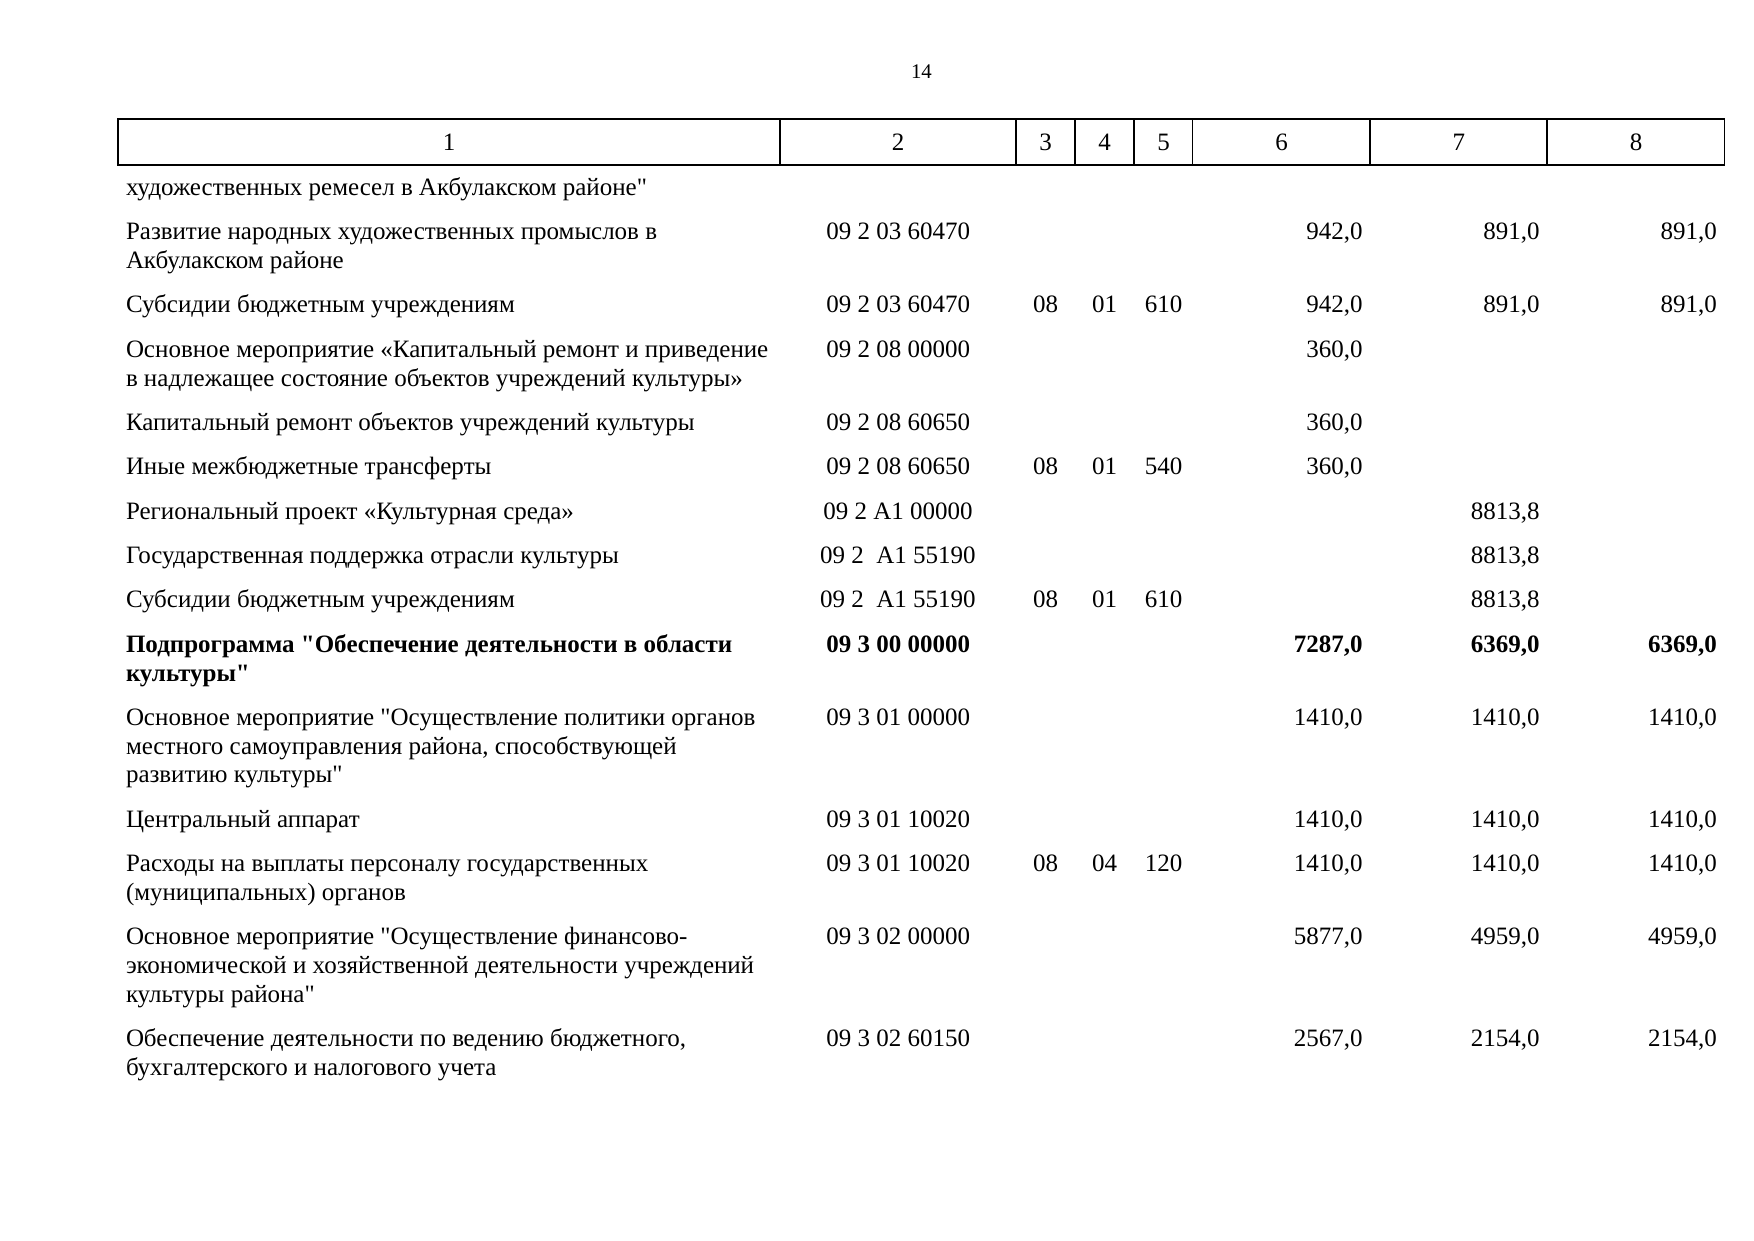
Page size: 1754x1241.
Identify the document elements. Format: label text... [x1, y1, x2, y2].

table_cell Основное мероприятие «Капитальный ремонт и приведение в надлежащее состояние объектов учреждений культуры» [118, 326, 780, 399]
table_cell [1016, 399, 1075, 443]
table_header [119, 120, 779, 164]
table_header [1548, 120, 1724, 164]
table_cell [1370, 399, 1547, 443]
table_cell [780, 166, 1016, 208]
table_cell 1410,0 [1370, 796, 1547, 840]
table_cell [1547, 399, 1724, 443]
table_cell [1075, 209, 1134, 282]
table_cell [1016, 488, 1075, 532]
table_cell [1547, 532, 1724, 577]
table_cell [1193, 577, 1370, 621]
table_cell 942,0 [1193, 282, 1370, 326]
table_cell 1410,0 [1547, 796, 1724, 840]
table_cell Подпрограмма "Обеспечение деятельности в области культуры" [118, 621, 780, 694]
table_cell Государственная поддержка отрасли культуры [118, 532, 780, 577]
table_header 7 [1378, 128, 1539, 156]
table_cell [1016, 796, 1075, 840]
table_cell 8813,8 [1370, 488, 1547, 532]
table_cell 1410,0 [1370, 694, 1547, 796]
table_cell [1193, 532, 1370, 577]
table_cell 09 2 08 60650 [780, 399, 1016, 443]
table_header 8 [1555, 128, 1716, 156]
table_cell 891,0 [1370, 209, 1547, 282]
table_cell 891,0 [1547, 282, 1724, 326]
table_cell Основное мероприятие "Осуществление политики органов местного самоуправления района, способствующей развитию культуры" [118, 694, 780, 796]
table_cell 1410,0 [1193, 840, 1370, 913]
table_cell 1410,0 [1370, 840, 1547, 913]
table_cell [1547, 577, 1724, 621]
table_header [1371, 120, 1546, 164]
table_cell 942,0 [1193, 209, 1370, 282]
table_cell [1016, 914, 1075, 1015]
table_cell [1193, 166, 1370, 208]
table_cell [1134, 166, 1193, 208]
table_cell Иные межбюджетные трансферты [118, 444, 780, 488]
table_cell 08 [1016, 577, 1075, 621]
table_cell 08 [1016, 282, 1075, 326]
table_cell 09 2 08 00000 [780, 326, 1016, 399]
table_cell [1016, 694, 1075, 796]
table_cell 09 2 А1 00000 [780, 488, 1016, 532]
table_cell [1547, 444, 1724, 488]
table_cell 5877,0 [1193, 914, 1370, 1015]
table_header 4 [1083, 128, 1126, 156]
table_cell [1370, 444, 1547, 488]
table_cell [1075, 621, 1134, 694]
table_cell Капитальный ремонт объектов учреждений культуры [118, 399, 780, 443]
table_cell [1134, 488, 1193, 532]
table_header 3 [1024, 128, 1067, 156]
table_header [781, 120, 1015, 164]
table_cell [1075, 694, 1134, 796]
table_cell 360,0 [1193, 326, 1370, 399]
table_cell 09 3 01 10020 [780, 840, 1016, 913]
table_cell 09 3 01 10020 [780, 796, 1016, 840]
table_cell [1134, 1015, 1193, 1088]
table_cell [1016, 326, 1075, 399]
table_header 2 [788, 128, 1008, 156]
table_header [1193, 120, 1369, 164]
table_header 1 [126, 128, 772, 156]
table_cell [1134, 914, 1193, 1015]
table_header [1135, 120, 1192, 164]
table_cell 1410,0 [1193, 694, 1370, 796]
table_header 6 [1201, 128, 1362, 156]
table_cell 09 2 03 60470 [780, 282, 1016, 326]
table_cell Основное мероприятие "Осуществление финансово-экономической и хозяйственной деятельности учреждений культуры района" [118, 914, 780, 1015]
table_cell [1134, 621, 1193, 694]
table_cell 01 [1075, 444, 1134, 488]
table_cell [1547, 166, 1724, 208]
table_cell 610 [1134, 577, 1193, 621]
table_cell 2154,0 [1370, 1015, 1547, 1088]
table_cell 09 2 А1 55190 [780, 577, 1016, 621]
table_cell [1547, 326, 1724, 399]
table_cell 360,0 [1193, 399, 1370, 443]
table_cell Расходы на выплаты персоналу государственных (муниципальных) органов [118, 840, 780, 913]
table_cell [1193, 488, 1370, 532]
table_cell 09 3 00 00000 [780, 621, 1016, 694]
table_cell художественных ремесел в Акбулакском районе" [118, 166, 780, 208]
table_cell 7287,0 [1193, 621, 1370, 694]
table_cell 2567,0 [1193, 1015, 1370, 1088]
table_cell 8813,8 [1370, 532, 1547, 577]
table_cell 09 3 01 00000 [780, 694, 1016, 796]
table_cell [1075, 488, 1134, 532]
table_header 5 [1142, 128, 1185, 156]
table_cell [1547, 488, 1724, 532]
table_header [1017, 120, 1074, 164]
table_cell 4959,0 [1547, 914, 1724, 1015]
table_cell Развитие народных художественных промыслов в Акбулакском районе [118, 209, 780, 282]
table_cell 09 2 08 60650 [780, 444, 1016, 488]
table_cell 891,0 [1370, 282, 1547, 326]
table_cell Субсидии бюджетным учреждениям [118, 282, 780, 326]
table_cell [1075, 796, 1134, 840]
table_cell [1370, 166, 1547, 208]
table_cell 1410,0 [1547, 694, 1724, 796]
table_cell [1134, 399, 1193, 443]
table_cell 08 [1016, 840, 1075, 913]
table_cell 540 [1134, 444, 1193, 488]
table_cell 610 [1134, 282, 1193, 326]
table_cell 09 3 02 00000 [780, 914, 1016, 1015]
table_cell Центральный аппарат [118, 796, 780, 840]
table_cell 4959,0 [1370, 914, 1547, 1015]
table_cell [1134, 326, 1193, 399]
table_cell 891,0 [1547, 209, 1724, 282]
table_cell 01 [1075, 577, 1134, 621]
table_cell 04 [1075, 840, 1134, 913]
table_header [1076, 120, 1133, 164]
table_cell [1075, 326, 1134, 399]
table_cell [1134, 796, 1193, 840]
table_cell [1016, 621, 1075, 694]
table_cell [1075, 914, 1134, 1015]
table_cell 09 2 А1 55190 [780, 532, 1016, 577]
table_cell 08 [1016, 444, 1075, 488]
table_cell 6369,0 [1547, 621, 1724, 694]
table_cell Обеспечение деятельности по ведению бюджетного, бухгалтерского и налогового учета [118, 1015, 780, 1088]
table_cell [1075, 1015, 1134, 1088]
table_cell 8813,8 [1370, 577, 1547, 621]
table_cell 120 [1134, 840, 1193, 913]
table_cell [1370, 326, 1547, 399]
table_cell Региональный проект «Культурная среда» [118, 488, 780, 532]
table_cell [1016, 532, 1075, 577]
table_cell 1410,0 [1193, 796, 1370, 840]
table_cell 6369,0 [1370, 621, 1547, 694]
table_cell [1075, 166, 1134, 208]
table_cell [1016, 1015, 1075, 1088]
table_cell [1075, 532, 1134, 577]
table_cell [1134, 694, 1193, 796]
table_cell [1075, 399, 1134, 443]
table_cell 09 2 03 60470 [780, 209, 1016, 282]
table_cell 360,0 [1193, 444, 1370, 488]
table_cell [1016, 166, 1075, 208]
table_cell [1134, 209, 1193, 282]
table_cell 09 3 02 60150 [780, 1015, 1016, 1088]
table_cell 01 [1075, 282, 1134, 326]
table_cell [1016, 209, 1075, 282]
table_cell Субсидии бюджетным учреждениям [118, 577, 780, 621]
table_cell 2154,0 [1547, 1015, 1724, 1088]
table_cell [1134, 532, 1193, 577]
table_cell 1410,0 [1547, 840, 1724, 913]
